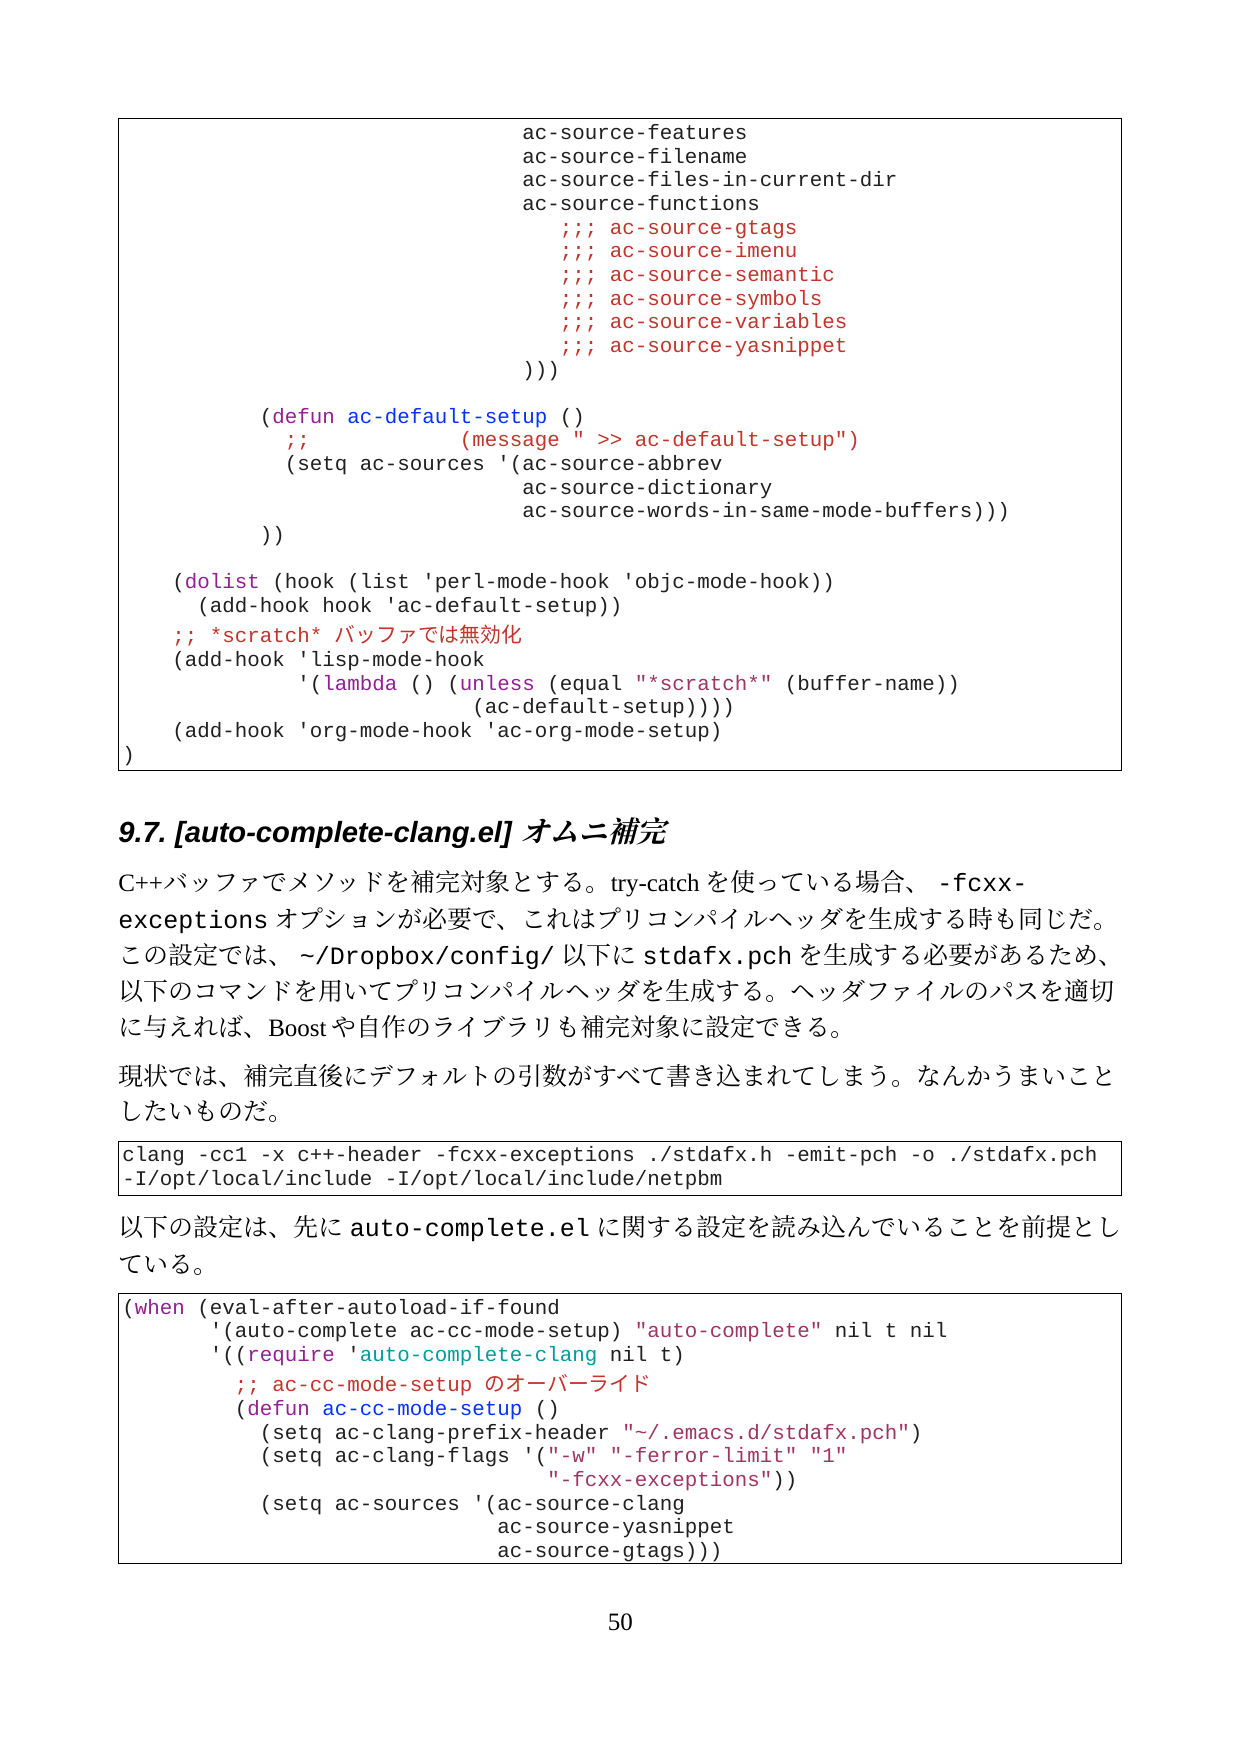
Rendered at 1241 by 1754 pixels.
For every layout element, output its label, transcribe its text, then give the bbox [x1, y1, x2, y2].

text '(auto-complete ac-cc-mode-setup) "auto-complete" nil t nil [119, 1316, 1121, 1340]
text ac-source-words-in-same-mode-buffers))) [119, 496, 1121, 520]
text (defun ac-default-setup () [119, 402, 1121, 426]
text (add-hook 'lisp-mode-hook [119, 645, 1121, 669]
text ac-source-files-in-current-dir [119, 165, 1121, 189]
text clang -cc1 -x c++-header -fcxx-exceptions ./stdafx.h -emit-pch -o ./stdafx.pch -I/opt/local/include -I/opt/local/include/netpbm [119, 1142, 1121, 1195]
text C++バッファでメソッドを補完対象とする。try-catch を使っている場合、 -fcxx-exceptions オプションが必要で、これはプリコンパイルヘッダを生成する時も同じだ。この設定では、 ~/Dropbox/config/ 以下に stdafx.pch を生成する必要があるため、以下のコマンドを用いてプリコンパイルヘッダを生成する。ヘッダファイルのパスを適切に与えれば、Boostや自作のライブラリも補完対象に設定できる。 [118, 863, 1122, 1044]
text ;;; ac-source-imenu [119, 236, 1121, 260]
text ;;; ac-source-semantic [119, 260, 1121, 284]
text ac-source-filename [119, 142, 1121, 165]
text ac-source-yasnippet [119, 1512, 1121, 1536]
text ac-source-functions [119, 189, 1121, 213]
text )) [119, 520, 1121, 544]
text "-fcxx-exceptions")) [119, 1465, 1121, 1489]
text ) [119, 740, 1121, 770]
text (setq ac-sources '(ac-source-abbrev [119, 449, 1121, 473]
text (when (eval-after-autoload-if-found [119, 1294, 1121, 1316]
text ;;; ac-source-yasnippet [119, 331, 1121, 354]
text ;;; ac-source-symbols [119, 284, 1121, 307]
text ;; *scratch* バッファでは無効化 [119, 615, 1121, 645]
text ))) [119, 354, 1121, 378]
text (setq ac-clang-prefix-header "~/.emacs.d/stdafx.pch") [119, 1418, 1121, 1441]
text ;; ac-cc-mode-setup のオーバーライド [119, 1364, 1121, 1394]
text (add-hook 'org-mode-hook 'ac-org-mode-setup) [119, 716, 1121, 740]
text ;;; ac-source-gtags [119, 213, 1121, 236]
text ;; (message " >> ac-default-setup") [119, 426, 1121, 449]
text 現状では、補完直後にデフォルトの引数がすべて書き込まれてしまう。なんかうまいことしたいものだ。 [118, 1056, 1122, 1128]
text 以下の設定は、先に auto-complete.el に関する設定を読み込んでいることを前提としている。 [118, 1208, 1122, 1280]
text (add-hook hook 'ac-default-setup)) [119, 591, 1121, 615]
text (dolist (hook (list 'perl-mode-hook 'objc-mode-hook)) [119, 567, 1121, 591]
text (setq ac-sources '(ac-source-clang [119, 1489, 1121, 1512]
text ac-source-features [119, 119, 1121, 142]
text (setq ac-clang-flags '("-w" "-ferror-limit" "1" [119, 1441, 1121, 1465]
subtitle [auto-complete-clang.el] オムニ補完 [118, 809, 1122, 851]
text ac-source-gtags))) [119, 1536, 1121, 1563]
text ;;; ac-source-variables [119, 307, 1121, 331]
text '((require 'auto-complete-clang nil t) [119, 1340, 1121, 1364]
text (ac-default-setup)))) [119, 692, 1121, 716]
text (defun ac-cc-mode-setup () [119, 1394, 1121, 1418]
text ac-source-dictionary [119, 473, 1121, 496]
text '(lambda () (unless (equal "*scratch*" (buffer-name)) [119, 669, 1121, 692]
